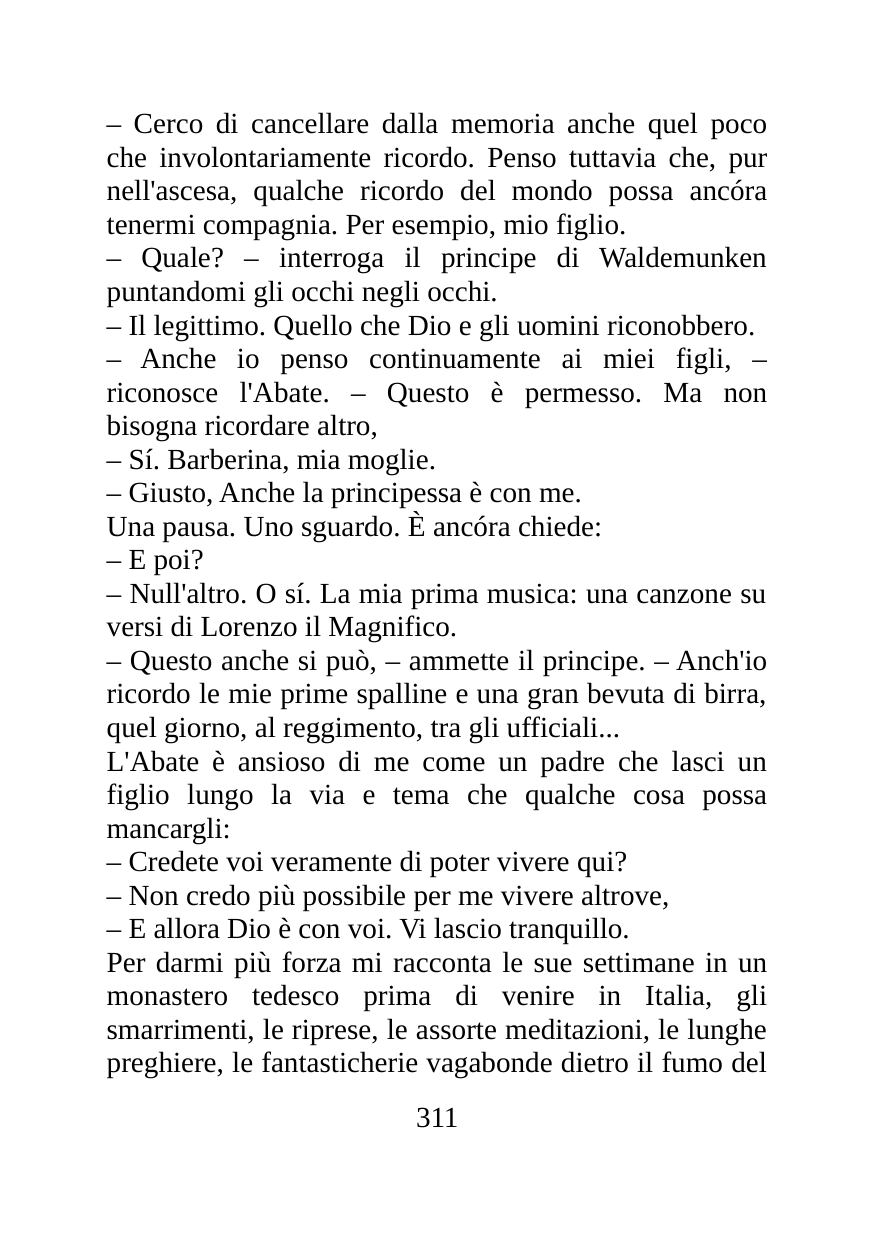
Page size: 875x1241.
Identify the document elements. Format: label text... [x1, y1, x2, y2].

text – Quale? – interroga il principe di Waldemunken puntandomi gli occhi negli occhi. [106, 241, 768, 308]
text – Giusto, Anche la principessa è con me. [106, 475, 768, 509]
text – Il legittimo. Quello che Dio e gli uomini riconobbero. [106, 308, 768, 341]
text – Non credo più possibile per me vivere altrove, [106, 878, 768, 911]
text – Credete voi veramente di poter vivere qui? [106, 844, 768, 878]
text L'Abate è ansioso di me come un padre che lasci un figlio lungo la via e tema che qualche cosa possa mancargli: [106, 744, 768, 844]
text – E allora Dio è con voi. Vi lascio tranquillo. [106, 911, 768, 945]
text Per darmi più forza mi racconta le sue settimane in un monastero tedesco prima di venire in Italia, gli smarrimenti, le riprese, le assorte meditazioni, le lunghe preghiere, le fantasticherie vagabonde dietro il fumo del [106, 945, 768, 1079]
text – E poi? [106, 542, 768, 576]
text – Anche io penso continuamente ai miei figli, – riconosce l'Abate. – Questo è permesso. Ma non bisogna ricordare altro, [106, 341, 768, 442]
text – Sí. Barberina, mia moglie. [106, 442, 768, 475]
text – Null'altro. O sí. La mia prima musica: una canzone su versi di Lorenzo il Magnifico. [106, 576, 768, 643]
text – Cerco di cancellare dalla memoria anche quel poco che involontariamente ricordo. Penso tuttavia che, pur nell'ascesa, qualche ricordo del mondo possa ancóra tenermi compagnia. Per esempio, mio figlio. [106, 106, 768, 241]
text Una pausa. Uno sguardo. È ancóra chiede: [106, 509, 768, 542]
text – Questo anche si può, – ammette il principe. – Anch'io ricordo le mie prime spalline e una gran bevuta di birra, quel giorno, al reggimento, tra gli ufficiali... [106, 643, 768, 744]
